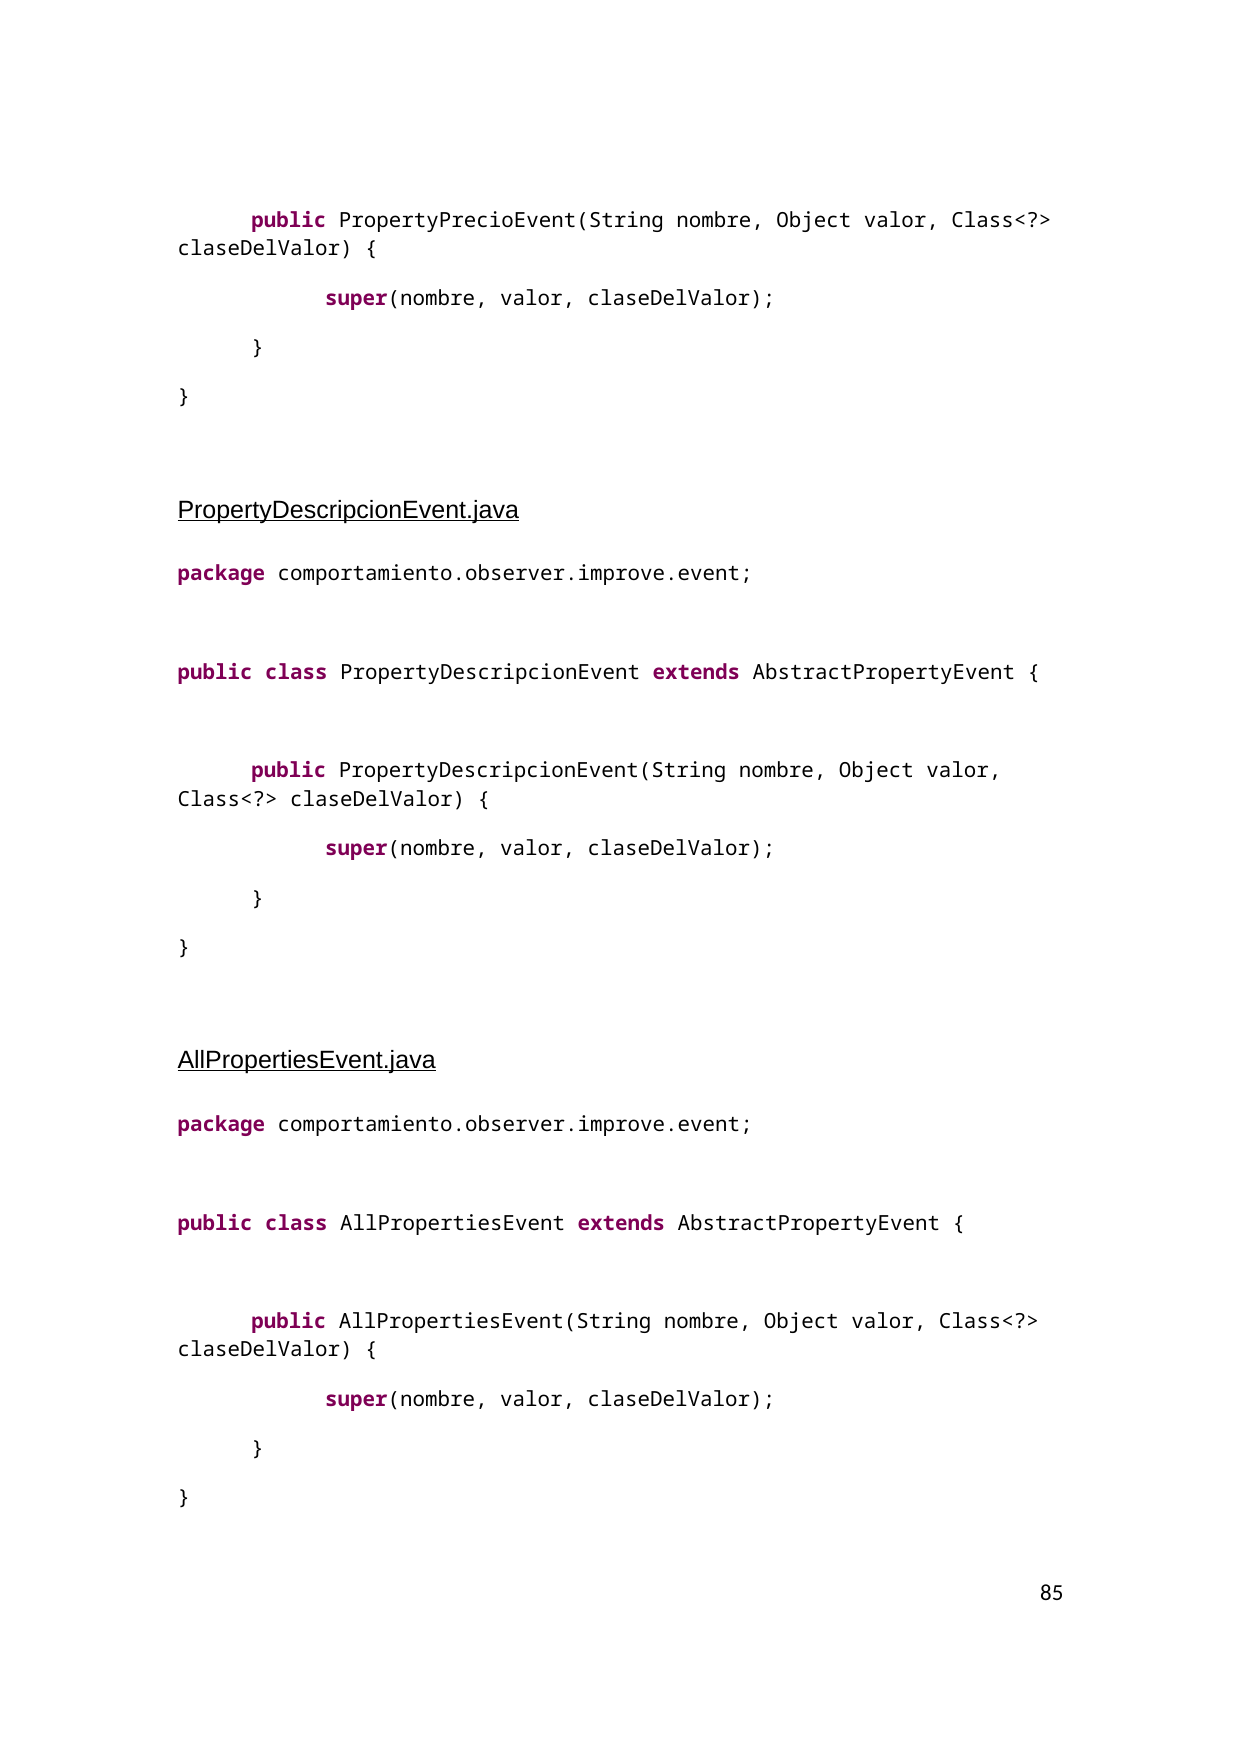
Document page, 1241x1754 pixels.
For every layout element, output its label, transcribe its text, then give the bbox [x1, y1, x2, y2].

text super(nombre, valor, claseDelValor); [177, 1384, 1063, 1412]
text public PropertyPrecioEvent(String nombre, Object valor, Class<?> claseDelValor) { [177, 205, 1063, 262]
text } [177, 381, 1063, 410]
text } [177, 932, 1063, 960]
text } [177, 883, 1063, 911]
text public AllPropertiesEvent(String nombre, Object valor, Class<?> claseDelValor) { [177, 1306, 1063, 1363]
text } [177, 1433, 1063, 1462]
text package comportamiento.observer.improve.event; [177, 558, 1063, 587]
text public PropertyDescripcionEvent(String nombre, Object valor, Class<?> claseDelValor) { [177, 756, 1063, 812]
text public class AllPropertiesEvent extends AbstractPropertyEvent { [177, 1208, 1063, 1236]
text } [177, 332, 1063, 361]
text public class PropertyDescripcionEvent extends AbstractPropertyEvent { [177, 657, 1063, 686]
text package comportamiento.observer.improve.event; [177, 1109, 1063, 1137]
text PropertyDescripcionEvent.java [177, 494, 1063, 523]
text super(nombre, valor, claseDelValor); [177, 283, 1063, 311]
text } [177, 1482, 1063, 1511]
text AllPropertiesEvent.java [177, 1045, 1063, 1074]
text super(nombre, valor, claseDelValor); [177, 833, 1063, 862]
